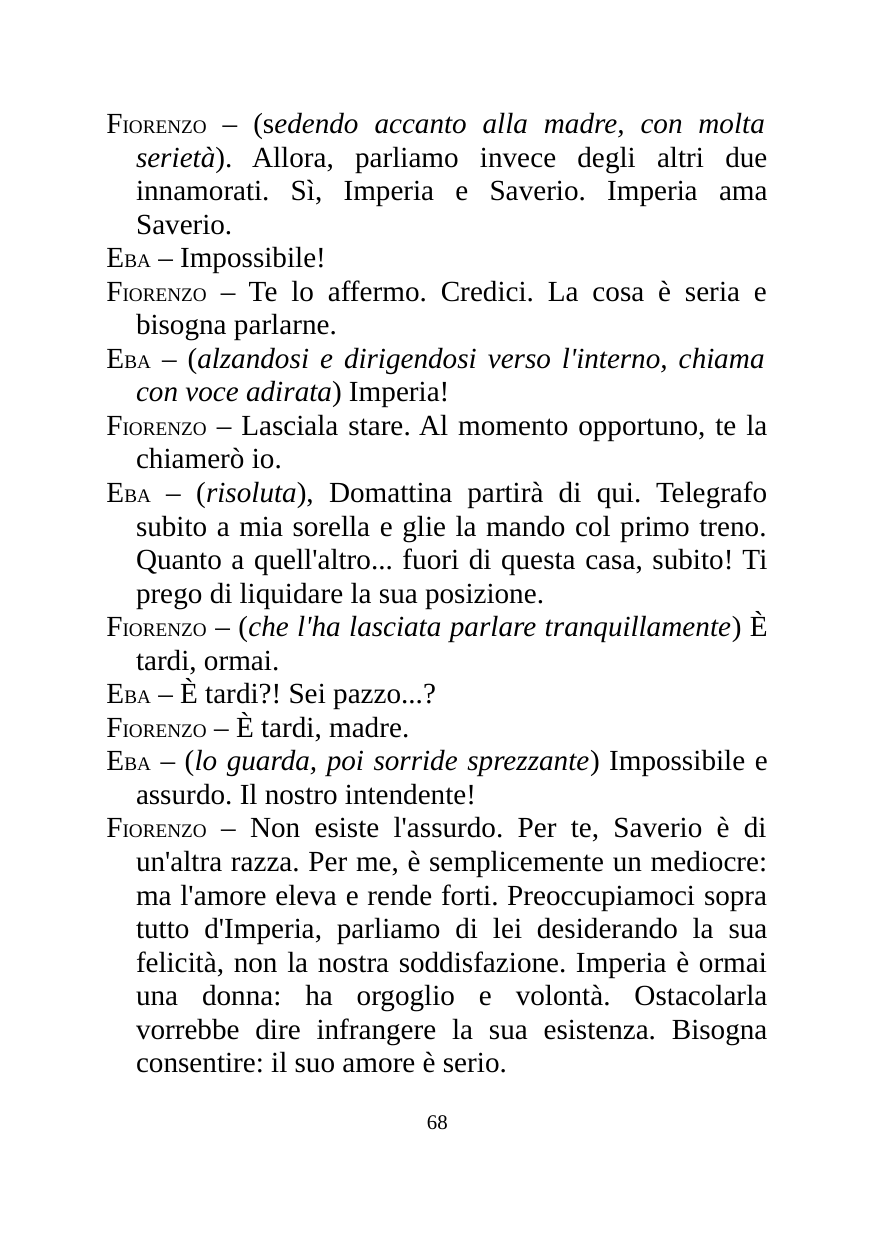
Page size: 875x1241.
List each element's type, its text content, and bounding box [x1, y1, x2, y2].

text Fiorenzo – (che l'ha lasciata parlare tranquillamente) È tardi, ormai. [106, 609, 768, 676]
text Eba – (risoluta), Domattina partirà di qui. Telegrafo subito a mia sorella e glie la mando col primo treno. Quanto a quell'altro... fuori di questa casa, subito! Ti prego di liquidare la sua posizione. [106, 475, 768, 609]
text Eba – (alzandosi e dirigendosi verso l'interno, chiama con voce adirata) Imperia! [106, 341, 768, 408]
text Fiorenzo – (sedendo accanto alla madre, con molta serietà). Allora, parliamo invece degli altri due innamorati. Sì, Imperia e Saverio. Imperia ama Saverio. [106, 106, 768, 240]
text Eba – (lo guarda, poi sorride sprezzante) Impossibile e assurdo. Il nostro intendente! [106, 743, 768, 811]
text Fiorenzo – Lasciala stare. Al momento opportuno, te la chiamerò io. [106, 408, 768, 475]
text Fiorenzo – Non esiste l'assurdo. Per te, Saverio è di un'altra razza. Per me, è semplicemente un mediocre: ma l'amore eleva e rende forti. Preoccupiamoci sopra tutto d'Imperia, parliamo di lei desiderando la sua felicità, non la nostra soddisfazione. Imperia è ormai una donna: ha orgoglio e volontà. Ostacolarla vorrebbe dire infrangere la sua esistenza. Bisogna consentire: il suo amore è serio. [106, 811, 768, 1079]
text Eba – È tardi?! Sei pazzo...? [106, 676, 768, 710]
text Eba – Impossibile! [106, 240, 768, 274]
text Fiorenzo – È tardi, madre. [106, 710, 768, 743]
text Fiorenzo – Te lo affermo. Credici. La cosa è seria e bisogna parlarne. [106, 274, 768, 341]
